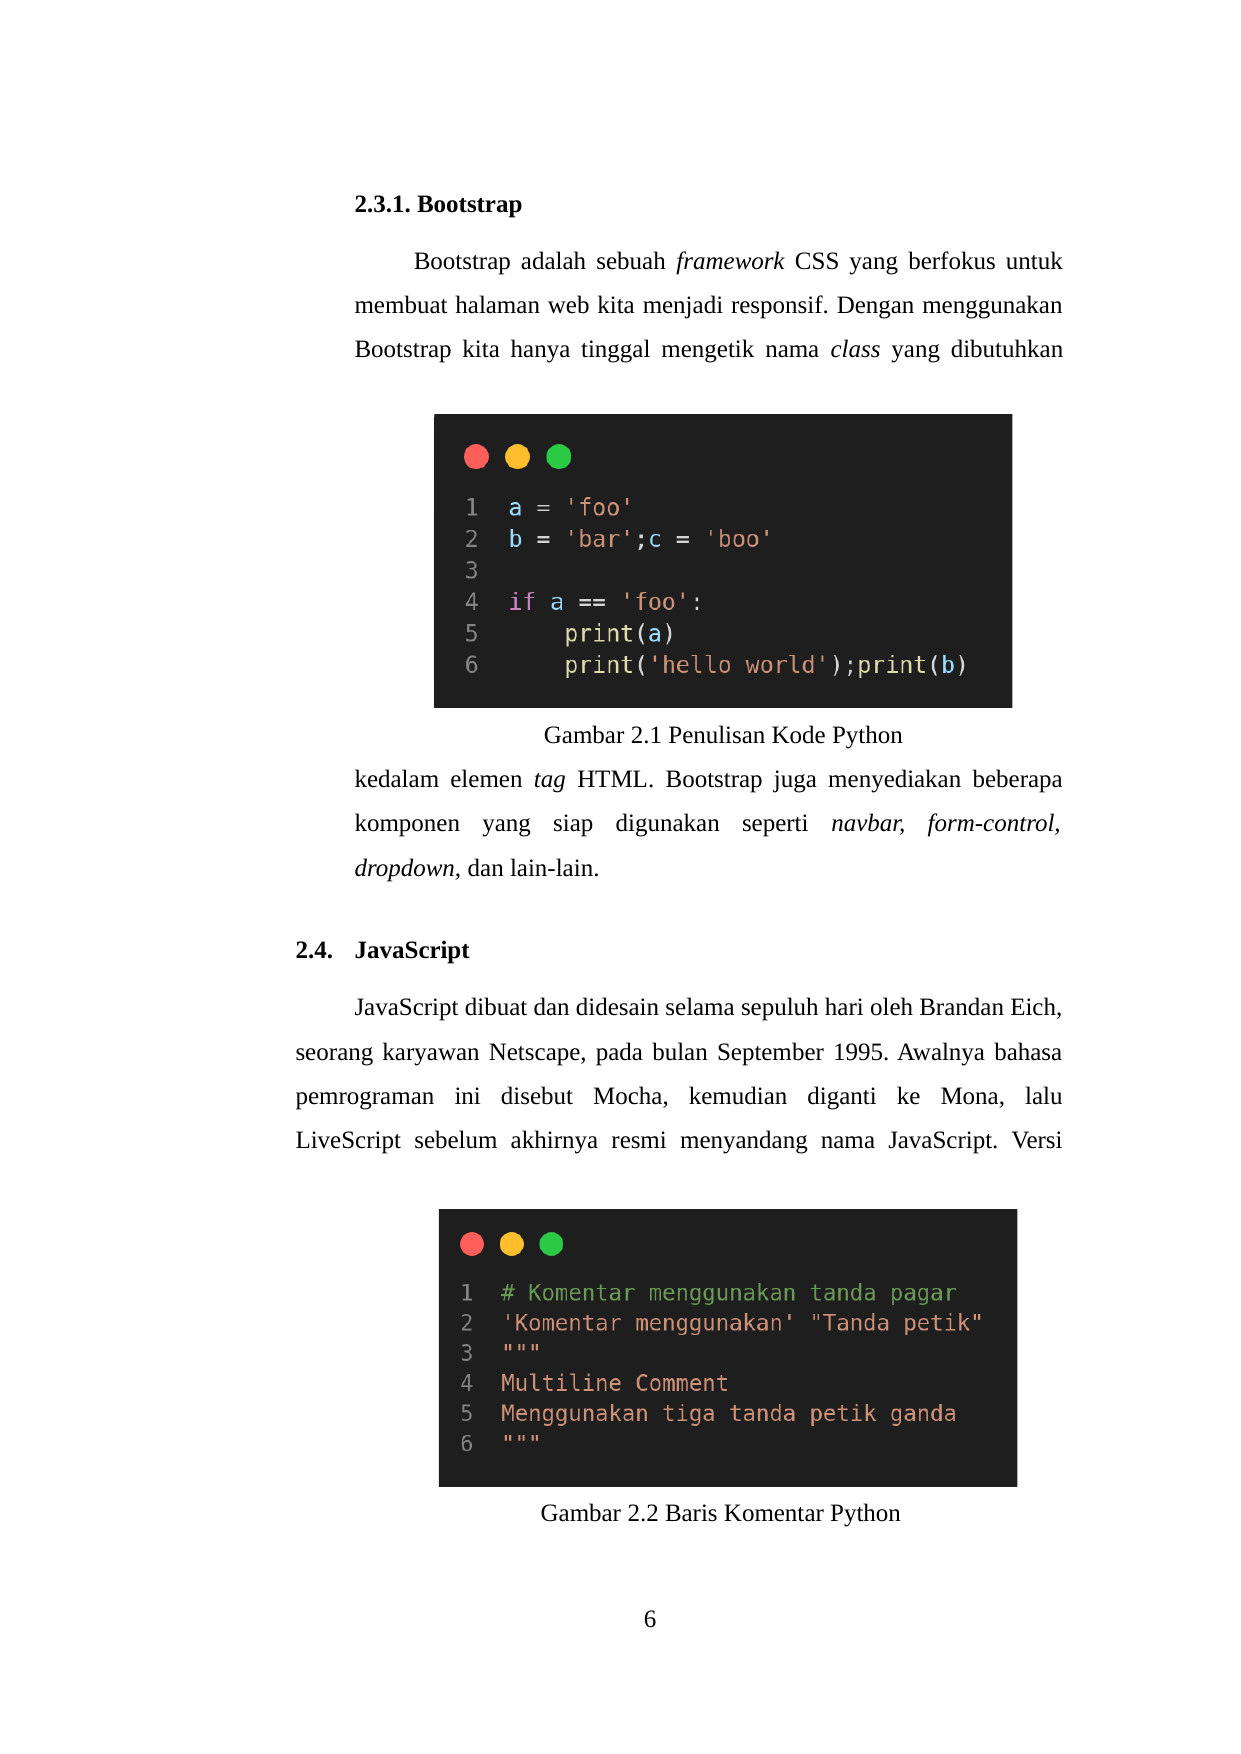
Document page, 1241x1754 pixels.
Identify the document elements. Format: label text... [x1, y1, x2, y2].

picture [433, 414, 1013, 708]
text Bootstrap adalah sebuah framework CSS yang berfokus untuk membuat halaman web kita menjadi responsif. Dengan menggunakan Bootstrap kita hanya tinggal mengetik nama class yang dibutuhkan kedalam elemen tag HTML. Bootstrap juga menyediakan beberapa komponen yang siap digunakan seperti navbar, form-control, dropdown, dan lain-lain. [354, 234, 1063, 885]
text Gambar 2.1 Penulisan Kode Python [434, 708, 1012, 752]
picture [438, 1209, 1018, 1487]
subtitle JavaScript [295, 923, 1063, 968]
text Gambar 2.2 Baris Komentar Python [431, 1200, 1010, 1531]
text JavaScript dibuat dan didesain selama sepuluh hari oleh Brandan Eich, seorang karyawan Netscape, pada bulan September 1995. Awalnya bahasa pemrograman ini disebut Mocha, kemudian diganti ke Mona, lalu LiveScript sebelum akhirnya resmi menyandang nama JavaScript. Versi [295, 980, 1063, 1157]
subtitle Bootstrap [354, 177, 1063, 221]
